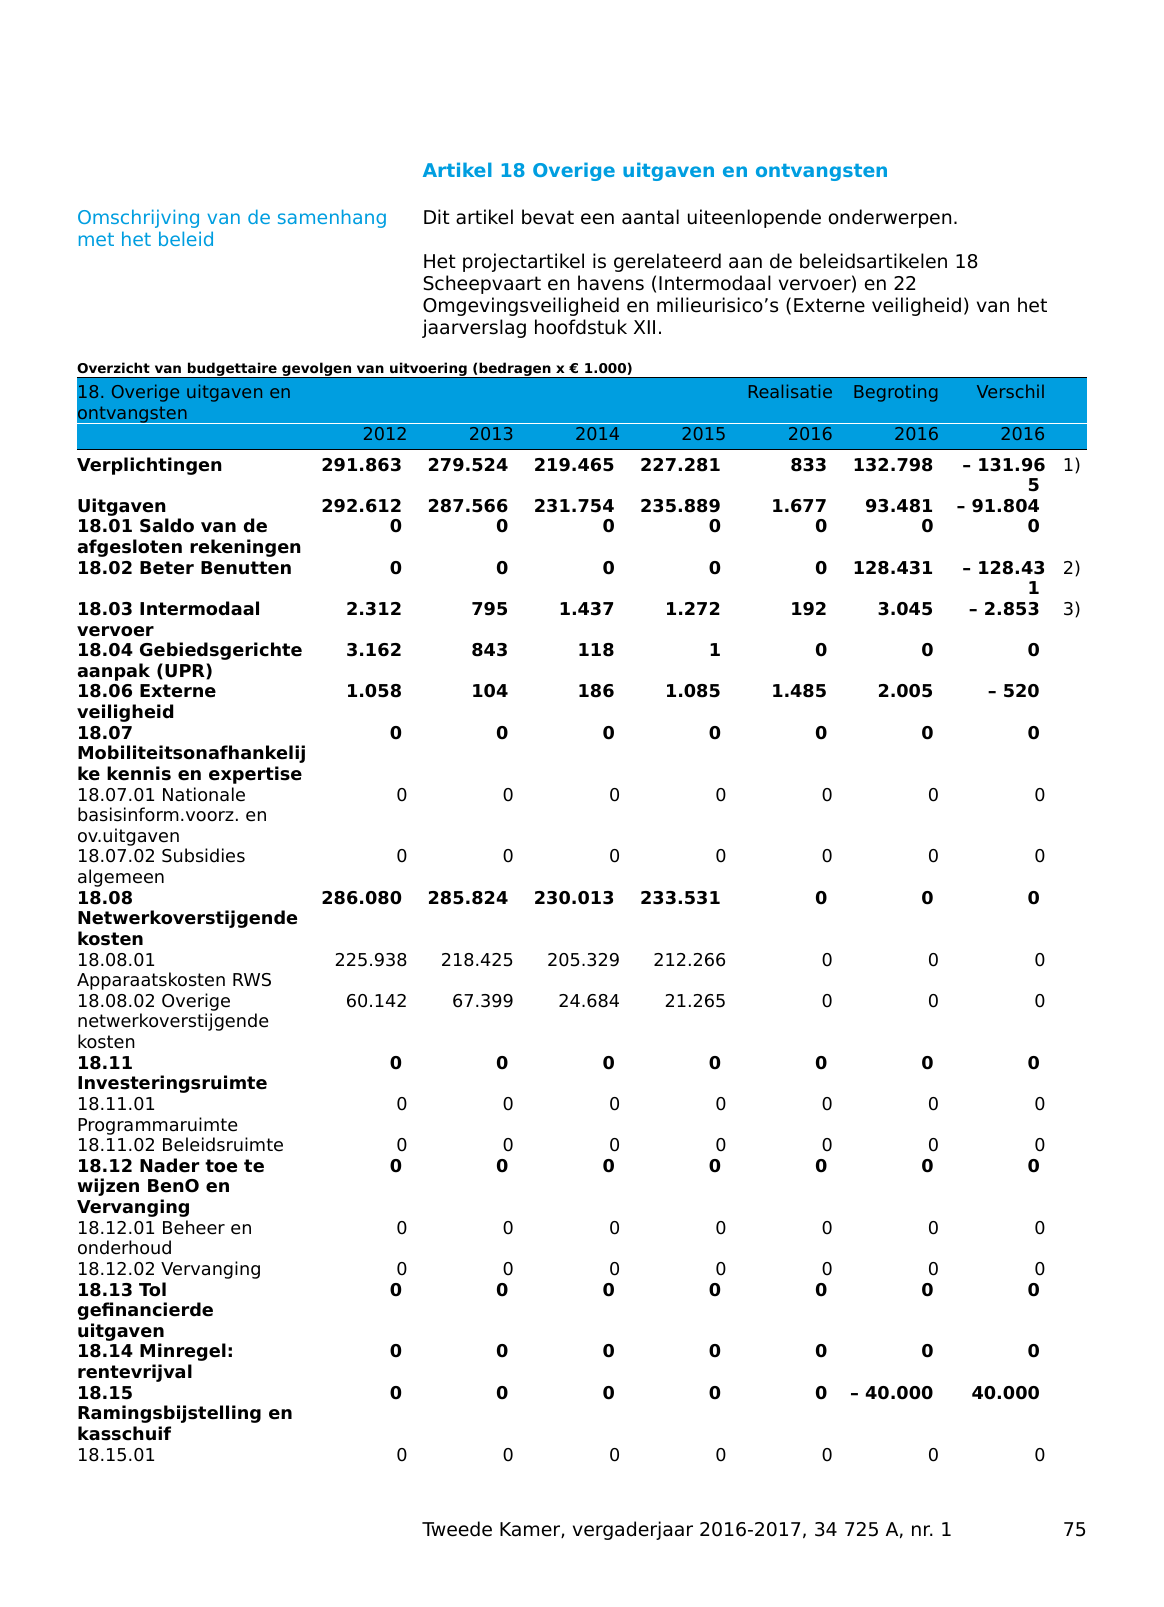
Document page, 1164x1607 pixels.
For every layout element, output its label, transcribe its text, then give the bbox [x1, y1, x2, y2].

table_cell 0 [413, 1135, 519, 1156]
table_cell 0 [945, 723, 1051, 784]
table_cell 0 [626, 516, 732, 558]
table_cell 0 [945, 516, 1051, 558]
table_cell 0 [732, 723, 838, 784]
table_cell 18.08 Netwerkoverstijgende kosten [77, 888, 307, 949]
table_cell [1051, 888, 1087, 949]
table_cell – 40.000 [839, 1383, 945, 1444]
table_cell 0 [626, 1341, 732, 1383]
table_cell 0 [413, 1053, 519, 1094]
table_cell 0 [626, 723, 732, 784]
table_cell 2.312 [307, 599, 413, 640]
table_cell 18.12 Nader toe te wijzen BenO en Vervanging [77, 1156, 307, 1218]
table_cell 0 [839, 1156, 945, 1218]
table_cell 0 [520, 785, 626, 846]
table_cell 0 [626, 1383, 732, 1444]
table_cell 0 [945, 1156, 1051, 1218]
table_cell – 2.853 [945, 599, 1051, 640]
table_cell 233.531 [626, 888, 732, 949]
table_cell 0 [307, 846, 413, 888]
text Het projectartikel is gerelateerd aan de beleidsartikelen 18 Scheepvaart en havens (Intermodaal vervoer) en 22 Omgevingsveiligheid en milieurisico’s (Externe veiligheid) van het jaarverslag hoofdstuk XII. [422, 251, 1087, 339]
table_cell Begroting [839, 378, 945, 423]
table_cell 0 [520, 516, 626, 558]
table_cell 292.612 [307, 496, 413, 516]
table_cell [1051, 1383, 1087, 1444]
table_cell 0 [307, 723, 413, 784]
table_cell 0 [945, 1053, 1051, 1094]
table_cell 0 [732, 1053, 838, 1094]
table_cell 0 [839, 950, 945, 991]
table_cell 2016 [732, 424, 838, 449]
table_cell 2) [1051, 558, 1087, 599]
table_cell 0 [839, 516, 945, 558]
table_cell 0 [945, 785, 1051, 846]
table_cell 225.938 [307, 950, 413, 991]
table_cell 0 [626, 1094, 732, 1135]
table_cell 227.281 [626, 450, 732, 496]
table_cell 1 [626, 640, 732, 681]
table_cell 0 [626, 558, 732, 599]
table_cell 0 [307, 1259, 413, 1279]
table_header Overzicht van budgettaire gevolgen van uitvoering (bedragen x € 1.000) [77, 361, 1087, 377]
table_cell 0 [732, 846, 838, 888]
table_cell 192 [732, 599, 838, 640]
table_cell 1.677 [732, 496, 838, 516]
table_cell 212.266 [626, 950, 732, 991]
table_cell 0 [626, 785, 732, 846]
table_cell 0 [839, 1341, 945, 1383]
table_cell 18.12.02 Vervanging [77, 1259, 307, 1279]
table_cell 0 [839, 888, 945, 949]
table_cell 0 [413, 1341, 519, 1383]
table_cell 0 [307, 785, 413, 846]
table_cell 1.437 [520, 599, 626, 640]
table_cell 0 [307, 1341, 413, 1383]
table_cell 0 [732, 1259, 838, 1279]
table_cell [1051, 516, 1087, 558]
table_cell 0 [413, 1094, 519, 1135]
table_cell 0 [520, 723, 626, 784]
table_cell 60.142 [307, 991, 413, 1053]
table_cell 0 [520, 1383, 626, 1444]
table_cell 0 [520, 1218, 626, 1259]
table_cell 833 [732, 450, 838, 496]
table_cell 0 [626, 1280, 732, 1341]
table_cell [1051, 1280, 1087, 1341]
table_cell 285.824 [413, 888, 519, 949]
table_cell 0 [413, 1383, 519, 1444]
table_cell 0 [520, 1445, 626, 1465]
table_cell 18. Overige uitgaven en ontvangsten [77, 378, 307, 423]
table_cell 0 [307, 558, 413, 599]
table_cell 0 [945, 1218, 1051, 1259]
table_cell [1051, 378, 1087, 423]
table_cell 0 [945, 1341, 1051, 1383]
table_cell 0 [307, 1383, 413, 1444]
table_cell 0 [839, 640, 945, 681]
table_cell Verplichtingen [77, 450, 307, 496]
table_cell [1051, 1341, 1087, 1383]
table_cell 18.15 Ramingsbijstelling en kasschuif [77, 1383, 307, 1444]
table_cell 0 [413, 1280, 519, 1341]
table_cell 218.425 [413, 950, 519, 991]
table_cell 0 [732, 1341, 838, 1383]
table_cell 0 [520, 1341, 626, 1383]
table_cell [1051, 950, 1087, 991]
table_cell 0 [626, 1135, 732, 1156]
table_cell 3.045 [839, 599, 945, 640]
table_cell 1.058 [307, 681, 413, 723]
table_cell 0 [732, 516, 838, 558]
table_cell 18.11.02 Beleidsruimte [77, 1135, 307, 1156]
table_cell Verschil [945, 378, 1051, 423]
table_cell 279.524 [413, 450, 519, 496]
table_cell 0 [626, 1218, 732, 1259]
table_cell 18.15.01 [77, 1445, 307, 1465]
table_cell 18.13 Tol gefinancierde uitgaven [77, 1280, 307, 1341]
table_cell 18.11 Investeringsruimte [77, 1053, 307, 1094]
table_cell 0 [732, 1383, 838, 1444]
table_cell 0 [413, 723, 519, 784]
table_cell 0 [307, 1280, 413, 1341]
table_cell 0 [413, 785, 519, 846]
table_cell – 91.804 [945, 496, 1051, 516]
table_cell [1051, 1135, 1087, 1156]
table_cell 0 [413, 1218, 519, 1259]
table_cell 0 [307, 1445, 413, 1465]
table_cell 235.889 [626, 496, 732, 516]
table_cell 18.01 Saldo van de afgesloten rekeningen [77, 516, 307, 558]
table_cell [1051, 1445, 1087, 1465]
table_cell [1051, 785, 1087, 846]
table_cell 18.06 Externe veiligheid [77, 681, 307, 723]
table_cell 104 [413, 681, 519, 723]
table_cell 0 [413, 516, 519, 558]
table_cell [1051, 723, 1087, 784]
table_cell 0 [307, 1218, 413, 1259]
table_cell 3) [1051, 599, 1087, 640]
table_cell 795 [413, 599, 519, 640]
table_cell 291.863 [307, 450, 413, 496]
table_cell 1.272 [626, 599, 732, 640]
table_cell 18.03 Intermodaal vervoer [77, 599, 307, 640]
table_cell 2012 [307, 424, 413, 449]
table_cell 0 [626, 1156, 732, 1218]
table_cell 0 [945, 1259, 1051, 1279]
table_cell 0 [839, 991, 945, 1053]
table_cell 2.005 [839, 681, 945, 723]
table_cell 205.329 [520, 950, 626, 991]
table_cell 0 [732, 558, 838, 599]
table_cell 18.04 Gebiedsgerichte aanpak (UPR) [77, 640, 307, 681]
table_cell 0 [520, 558, 626, 599]
table_cell 128.431 [839, 558, 945, 599]
table_cell 0 [732, 640, 838, 681]
table_cell 0 [839, 723, 945, 784]
table_cell 0 [839, 1135, 945, 1156]
table_cell 0 [732, 1156, 838, 1218]
table_cell 0 [626, 1445, 732, 1465]
table_cell 21.265 [626, 991, 732, 1053]
table_cell 0 [732, 1218, 838, 1259]
table_cell 40.000 [945, 1383, 1051, 1444]
table_cell 0 [520, 1156, 626, 1218]
table_cell 2016 [839, 424, 945, 449]
table_cell 2013 [413, 424, 519, 449]
table_cell 843 [413, 640, 519, 681]
table_cell 1.485 [732, 681, 838, 723]
table_cell 18.08.01 Apparaatskosten RWS [77, 950, 307, 991]
table_cell 186 [520, 681, 626, 723]
table_cell 0 [945, 888, 1051, 949]
table_cell 18.07.01 Nationale basisinform.voorz. en ov.uitgaven [77, 785, 307, 846]
table_cell [1051, 640, 1087, 681]
table_cell 0 [945, 1445, 1051, 1465]
table_cell 0 [945, 950, 1051, 991]
text Omschrijving van de samenhang met het beleid [77, 207, 399, 251]
table_cell 0 [945, 991, 1051, 1053]
table_cell 0 [839, 846, 945, 888]
table_cell 18.14 Minregel: rentevrijval [77, 1341, 307, 1383]
table_cell 286.080 [307, 888, 413, 949]
table_cell 0 [520, 1053, 626, 1094]
table_cell 0 [413, 1259, 519, 1279]
table_cell 230.013 [520, 888, 626, 949]
table_cell – 520 [945, 681, 1051, 723]
table_cell [1051, 496, 1087, 516]
table_cell [1051, 681, 1087, 723]
table_cell [1051, 1094, 1087, 1135]
table_cell Uitgaven [77, 496, 307, 516]
table_cell 219.465 [520, 450, 626, 496]
table_cell 0 [839, 1094, 945, 1135]
table_cell 0 [945, 1280, 1051, 1341]
table_cell 0 [413, 1156, 519, 1218]
table_cell 0 [413, 558, 519, 599]
table_cell 0 [945, 1135, 1051, 1156]
table_cell 231.754 [520, 496, 626, 516]
table_cell 18.02 Beter Benutten [77, 558, 307, 599]
table_cell [77, 424, 307, 449]
table_cell – 128.431 [945, 558, 1051, 599]
table_cell 0 [626, 1053, 732, 1094]
table_cell 0 [626, 1259, 732, 1279]
table_cell 0 [626, 846, 732, 888]
table_cell [1051, 846, 1087, 888]
table_cell Realisatie [307, 378, 838, 423]
table_cell 2016 [945, 424, 1051, 449]
table_cell 1) [1051, 450, 1087, 496]
table_cell 0 [839, 1280, 945, 1341]
table_cell 18.07 Mobiliteitsonafhankelijke kennis en expertise [77, 723, 307, 784]
table_cell 0 [520, 1094, 626, 1135]
table_cell [1051, 1218, 1087, 1259]
table_cell 0 [307, 516, 413, 558]
table_cell [1051, 1156, 1087, 1218]
table_cell 0 [732, 1135, 838, 1156]
table_cell 2014 [520, 424, 626, 449]
table_cell 0 [732, 1094, 838, 1135]
text Dit artikel bevat een aantal uiteenlopende onderwerpen. [422, 207, 1087, 229]
table_cell 0 [520, 1280, 626, 1341]
table_cell 0 [307, 1053, 413, 1094]
table_cell 2015 [626, 424, 732, 449]
table_cell [1051, 991, 1087, 1053]
table_cell 0 [839, 785, 945, 846]
table_cell [1051, 424, 1087, 449]
table_cell 67.399 [413, 991, 519, 1053]
table_cell 0 [307, 1094, 413, 1135]
table_cell 0 [945, 1094, 1051, 1135]
table_cell 0 [520, 846, 626, 888]
table_cell 0 [732, 785, 838, 846]
table_cell 18.07.02 Subsidies algemeen [77, 846, 307, 888]
table_cell 0 [732, 991, 838, 1053]
table_cell 118 [520, 640, 626, 681]
table_cell – 131.965 [945, 450, 1051, 496]
table_cell 0 [839, 1445, 945, 1465]
table_cell 3.162 [307, 640, 413, 681]
table_cell 132.798 [839, 450, 945, 496]
table_cell 93.481 [839, 496, 945, 516]
table_cell 0 [520, 1135, 626, 1156]
table_cell [1051, 1259, 1087, 1279]
subtitle Artikel 18 Overige uitgaven en ontvangsten [422, 160, 1087, 182]
table_cell 0 [839, 1259, 945, 1279]
table_cell 0 [839, 1218, 945, 1259]
table_cell 0 [732, 1280, 838, 1341]
table_cell 0 [732, 888, 838, 949]
table_cell 18.11.01 Programmaruimte [77, 1094, 307, 1135]
table_cell 0 [732, 1445, 838, 1465]
table_cell 0 [520, 1259, 626, 1279]
table_cell 0 [945, 846, 1051, 888]
table_cell 0 [945, 640, 1051, 681]
table_cell 0 [413, 1445, 519, 1465]
table_cell 18.12.01 Beheer en onderhoud [77, 1218, 307, 1259]
table_cell 0 [413, 846, 519, 888]
table_cell 287.566 [413, 496, 519, 516]
table_cell [1051, 1053, 1087, 1094]
table_cell 0 [307, 1156, 413, 1218]
table_cell 0 [732, 950, 838, 991]
table_cell 0 [307, 1135, 413, 1156]
table_cell 0 [839, 1053, 945, 1094]
table_cell 1.085 [626, 681, 732, 723]
table_cell 18.08.02 Overige netwerkoverstijgende kosten [77, 991, 307, 1053]
table_cell 24.684 [520, 991, 626, 1053]
